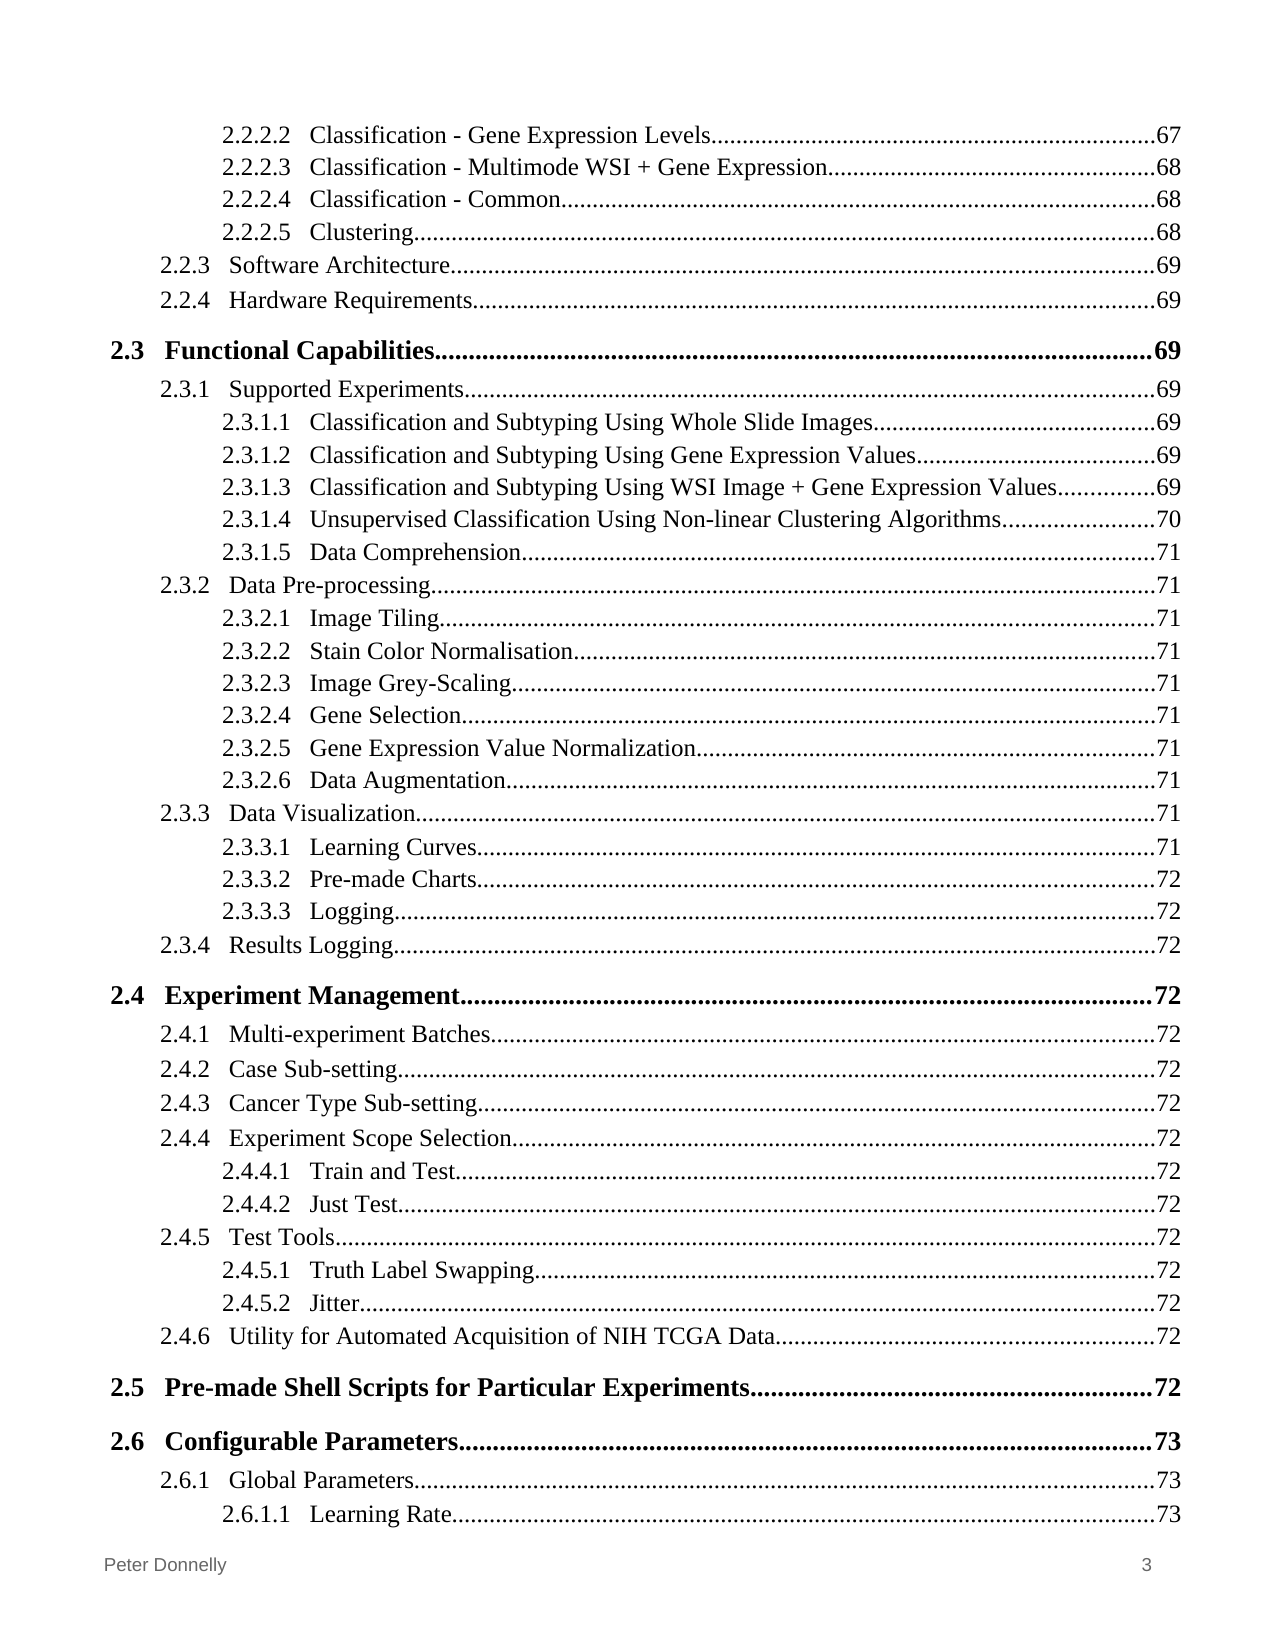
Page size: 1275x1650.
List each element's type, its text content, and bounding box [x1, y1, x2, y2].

text 2.3.1.2 Classification and Subtyping Using Gene Expression Values 69 [216, 440, 1181, 468]
text 2.2.2.4 Classification - Common 68 [216, 184, 1181, 213]
text 2.4.4.1 Train and Test 72 [216, 1156, 1181, 1185]
text 2.3.2.5 Gene Expression Value Normalization 71 [216, 733, 1181, 761]
text 2.4.1 Multi-experiment Batches 72 [154, 1019, 1181, 1048]
text 2.4.5.1 Truth Label Swapping 72 [216, 1256, 1181, 1284]
text 2.6.1 Global Parameters 73 [154, 1466, 1181, 1494]
text 2.3.1.5 Data Comprehension 71 [216, 537, 1181, 565]
text 2.4.5 Test Tools 72 [154, 1222, 1181, 1251]
text 2.2.3 Software Architecture 69 [154, 250, 1181, 279]
text 2.3.2.4 Gene Selection 71 [216, 700, 1181, 729]
text 2.4.4.2 Just Test 72 [216, 1189, 1181, 1217]
text 2.3 Functional Capabilities 69 [103, 334, 1181, 365]
text 2.4.6 Utility for Automated Acquisition of NIH TCGA Data 72 [154, 1321, 1181, 1350]
text 2.3.2.3 Image Grey-Scaling 71 [216, 668, 1181, 697]
text 2.6 Configurable Parameters 73 [103, 1426, 1181, 1457]
text 2.4.2 Case Sub-setting 72 [154, 1054, 1181, 1083]
text 2.4.5.2 Jitter 72 [216, 1288, 1181, 1317]
text 2.2.2.2 Classification - Gene Expression Levels 67 [216, 120, 1181, 148]
text 2.3.3 Data Visualization 71 [154, 798, 1181, 827]
text 2.2.4 Hardware Requirements 69 [154, 285, 1181, 313]
text 2.3.1.4 Unsupervised Classification Using Non-linear Clustering Algorithms 70 [216, 504, 1181, 533]
text 2.3.3.1 Learning Curves 71 [216, 832, 1181, 861]
text 2.3.2.6 Data Augmentation 71 [216, 765, 1181, 794]
text 2.5 Pre-made Shell Scripts for Particular Experiments 72 [103, 1371, 1181, 1402]
text 2.3.3.3 Logging 72 [216, 896, 1181, 925]
text 2.3.4 Results Logging 72 [154, 930, 1181, 959]
text 2.4.3 Cancer Type Sub-setting 72 [154, 1088, 1181, 1117]
text 2.4.4 Experiment Scope Selection 72 [154, 1123, 1181, 1152]
text 2.3.1 Supported Experiments 69 [154, 374, 1181, 403]
text 2.4 Experiment Management 72 [103, 979, 1181, 1010]
text 2.3.2.2 Stain Color Normalisation 71 [216, 636, 1181, 664]
text 2.3.1.3 Classification and Subtyping Using WSI Image + Gene Expression Values 69 [216, 472, 1181, 501]
text 2.3.1.1 Classification and Subtyping Using Whole Slide Images 69 [216, 407, 1181, 436]
text 2.2.2.3 Classification - Multimode WSI + Gene Expression 68 [216, 152, 1181, 181]
text 2.3.3.2 Pre-made Charts 72 [216, 864, 1181, 893]
text 2.2.2.5 Clustering 68 [216, 217, 1181, 245]
text 2.3.2 Data Pre-processing 71 [154, 570, 1181, 599]
text 2.6.1.1 Learning Rate 73 [216, 1499, 1181, 1528]
text 2.3.2.1 Image Tiling 71 [216, 603, 1181, 632]
